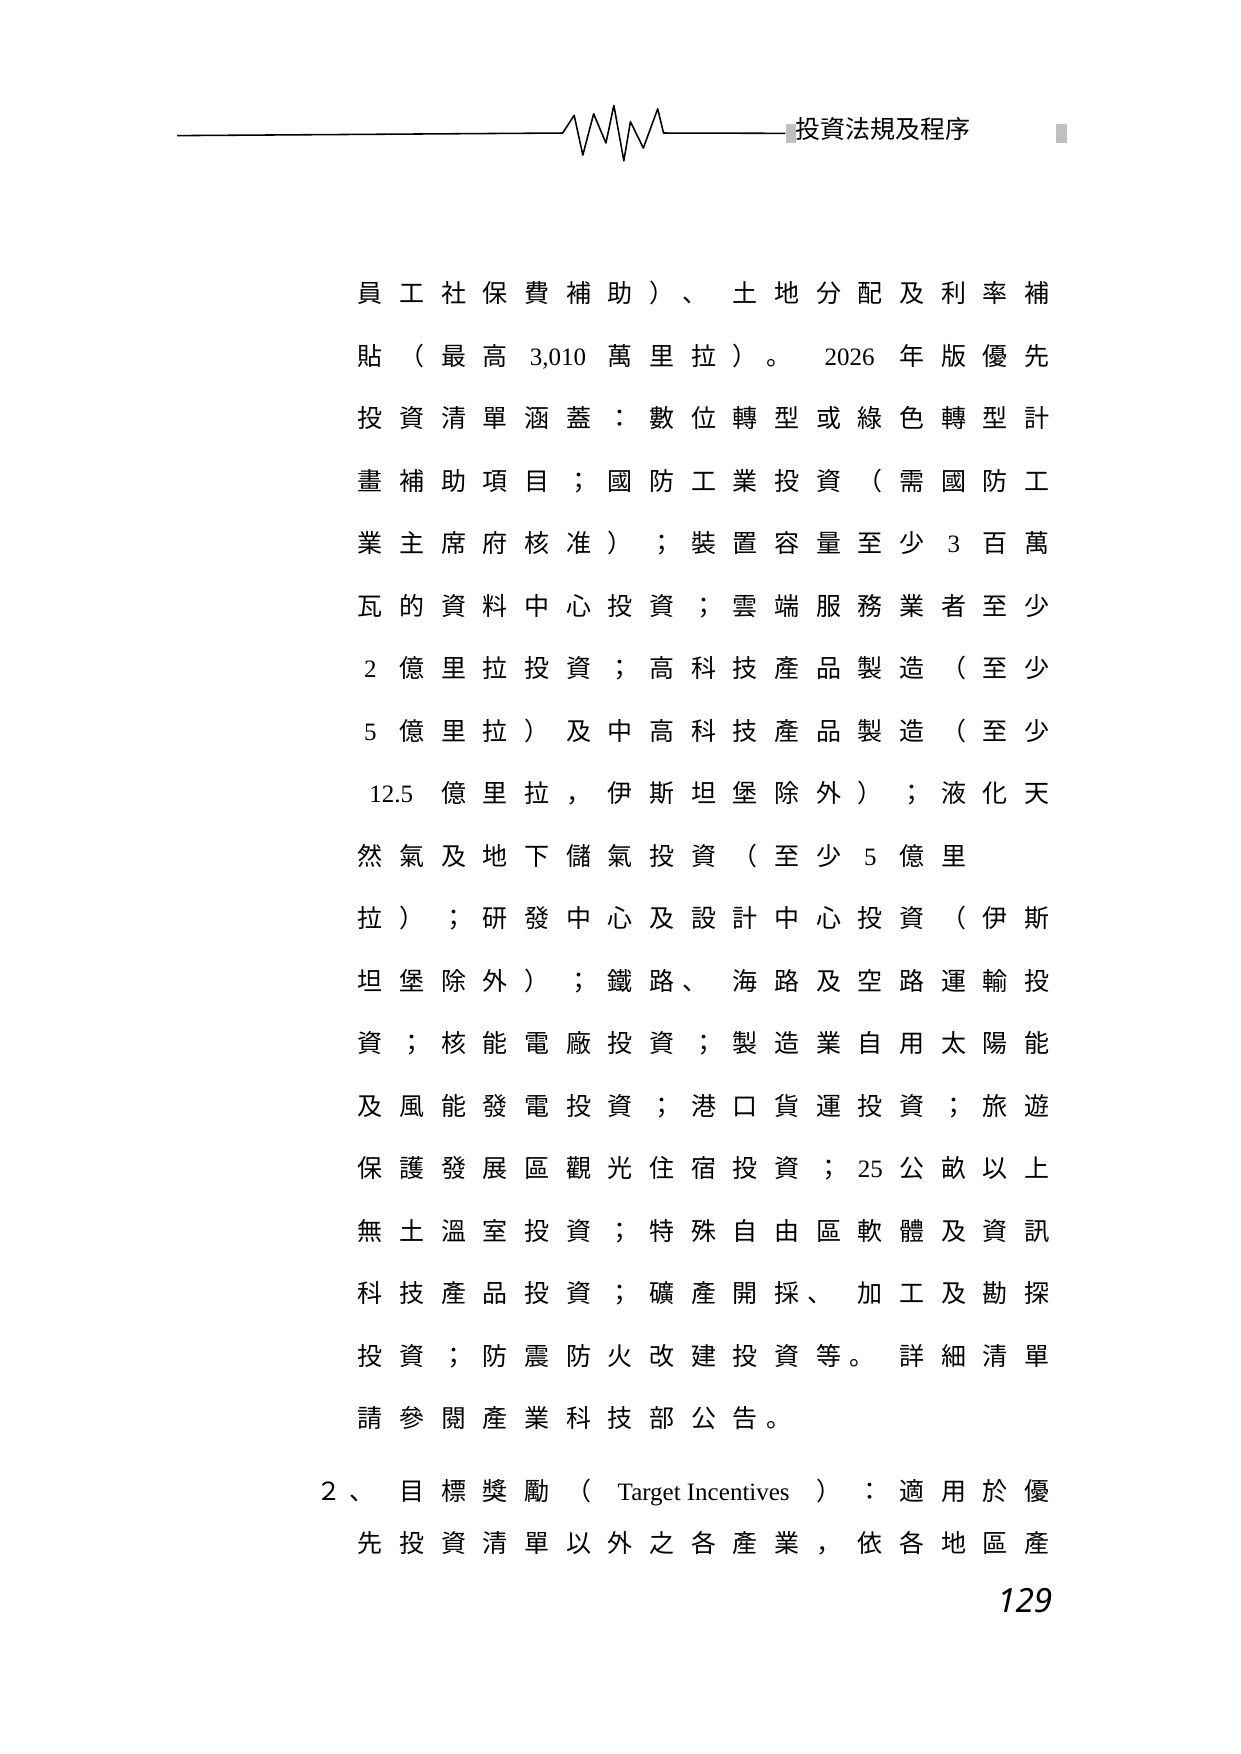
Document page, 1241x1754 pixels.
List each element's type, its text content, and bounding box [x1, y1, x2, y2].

text ２、目標獎勵（Target Incentives）：適用於優先投資清單以外之各產業，依各地區產 [281, 1438, 1058, 1563]
text 員工社保費補助）、土地分配及利率補貼（最高3,010萬里拉）。2026年版優先投資清單涵蓋：數位轉型或綠色轉型計畫補助項目；國防工業投資（需國防工業主席府核准）；裝置容量至少3百萬瓦的資料中心投資；雲端服務業者至少2億里拉投資；高科技產品製造（至少5億里拉）及中高科技產品製造（至少12.5億里拉，伊斯坦堡除外）；液化天然氣及地下儲氣投資（至少5億里拉）；研發中心及設計中心投資（伊斯坦堡除外）；鐵路、海路及空路運輸投資；核能電廠投資；製造業自用太陽能及風能發電投資；港口貨運投資；旅遊保護發展區觀光住宿投資；25公畝以上無土溫室投資；特殊自由區軟體及資訊科技產品投資；礦產開採、加工及勘探投資；防震防火改建投資等。詳細清單請參閱產業科技部公告。 [281, 250, 1058, 1438]
